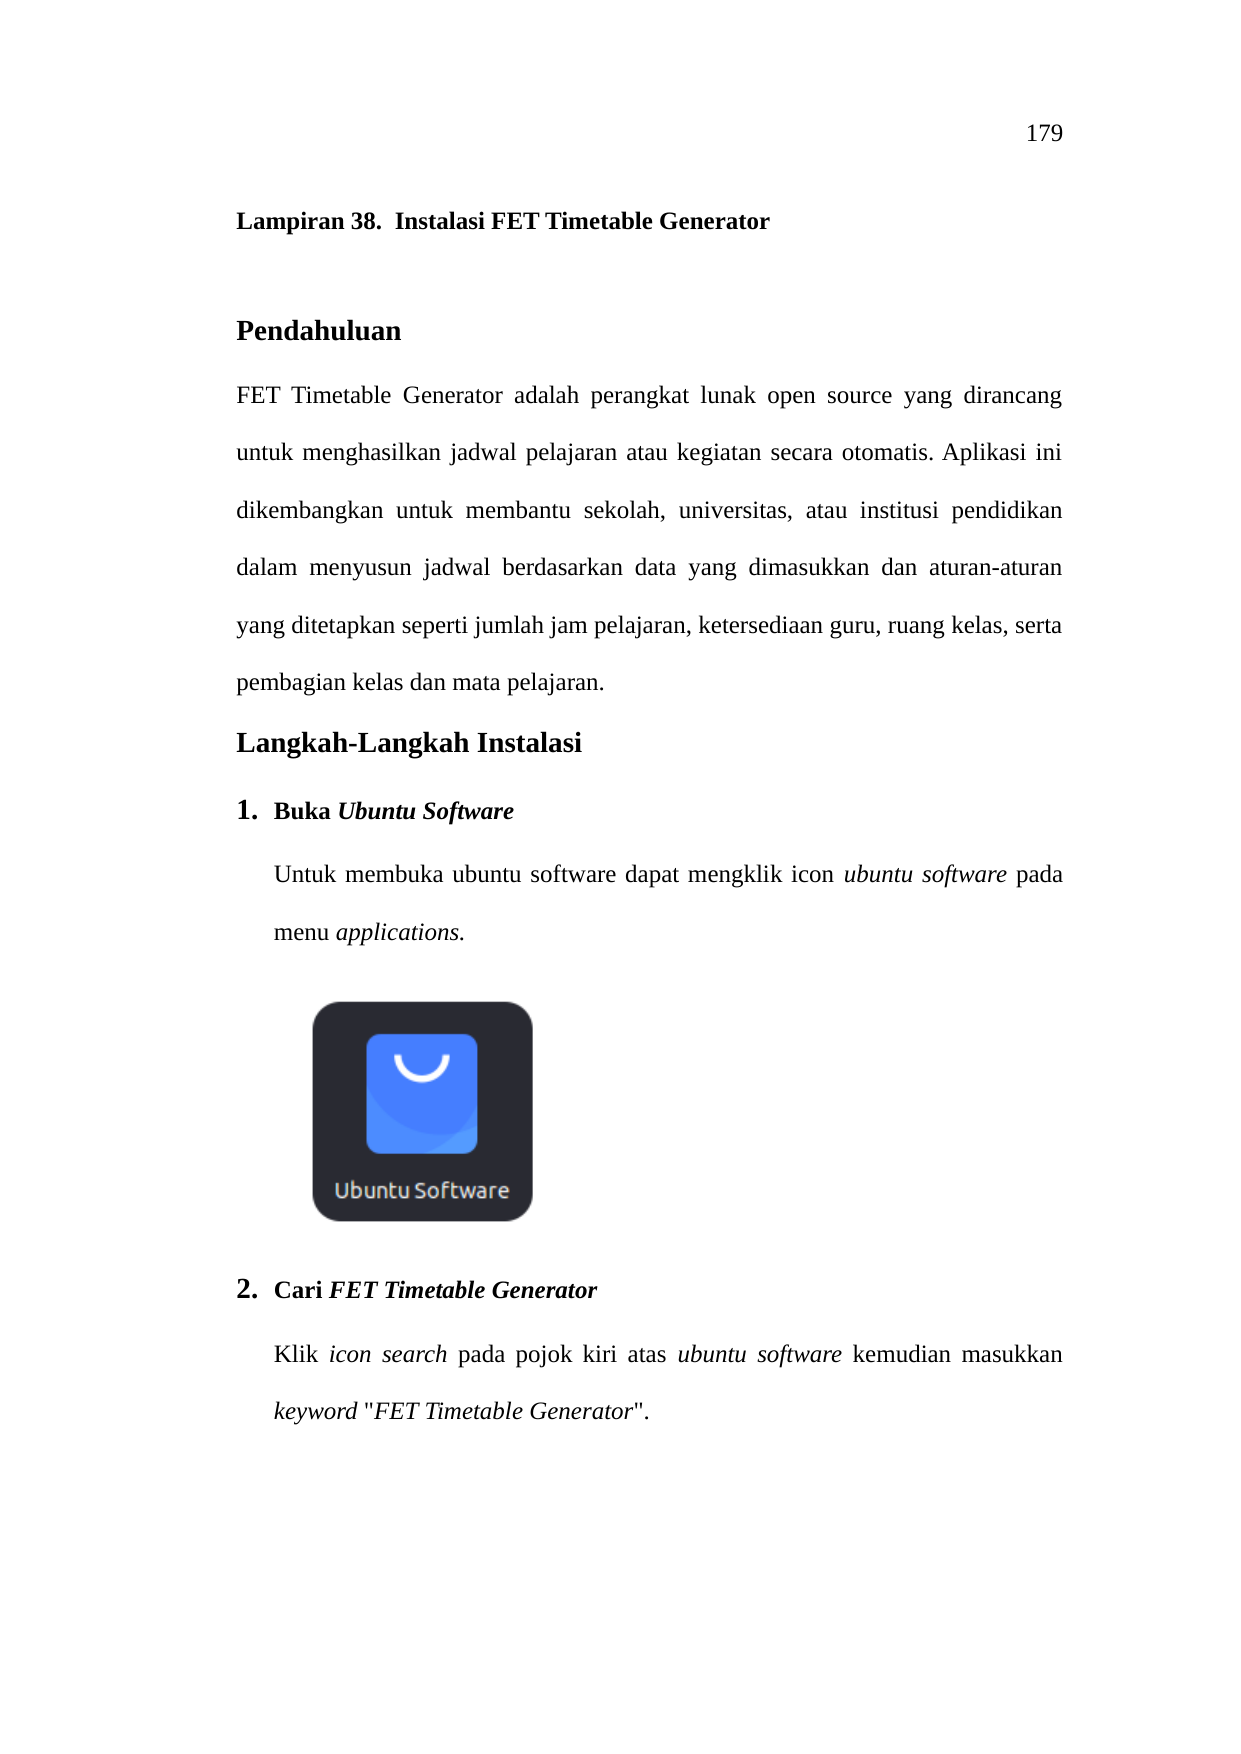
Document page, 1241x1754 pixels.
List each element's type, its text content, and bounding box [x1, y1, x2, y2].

list Buka Ubuntu Software [236, 792, 1063, 826]
list Untuk membuka ubuntu software dapat mengklik icon ubuntu software pada menu applications. [236, 859, 1063, 945]
text FET Timetable Generator adalah perangkat lunak open source yang dirancang untuk menghasilkan jadwal pelajaran atau kegiatan secara otomatis. Aplikasi ini dikembangkan untuk membantu sekolah, universitas, atau institusi pendidikan dalam menyusun jadwal berdasarkan data yang dimasukkan dan aturan-aturan yang ditetapkan seperti jumlah jam pelajaran, ketersediaan guru, ruang kelas, serta pembagian kelas dan mata pelajaran. [236, 380, 1063, 696]
list Cari FET Timetable Generator [236, 1272, 1063, 1305]
list Instalasi FET Timetable Generator [236, 206, 1063, 235]
picture [276, 977, 573, 1240]
text Langkah-Langkah Instalasi [236, 725, 1063, 758]
text Pendahuluan [236, 313, 1063, 346]
list Klik icon search pada pojok kiri atas ubuntu software kemudian masukkan keyword "FET Timetable Generator". [236, 1339, 1063, 1425]
